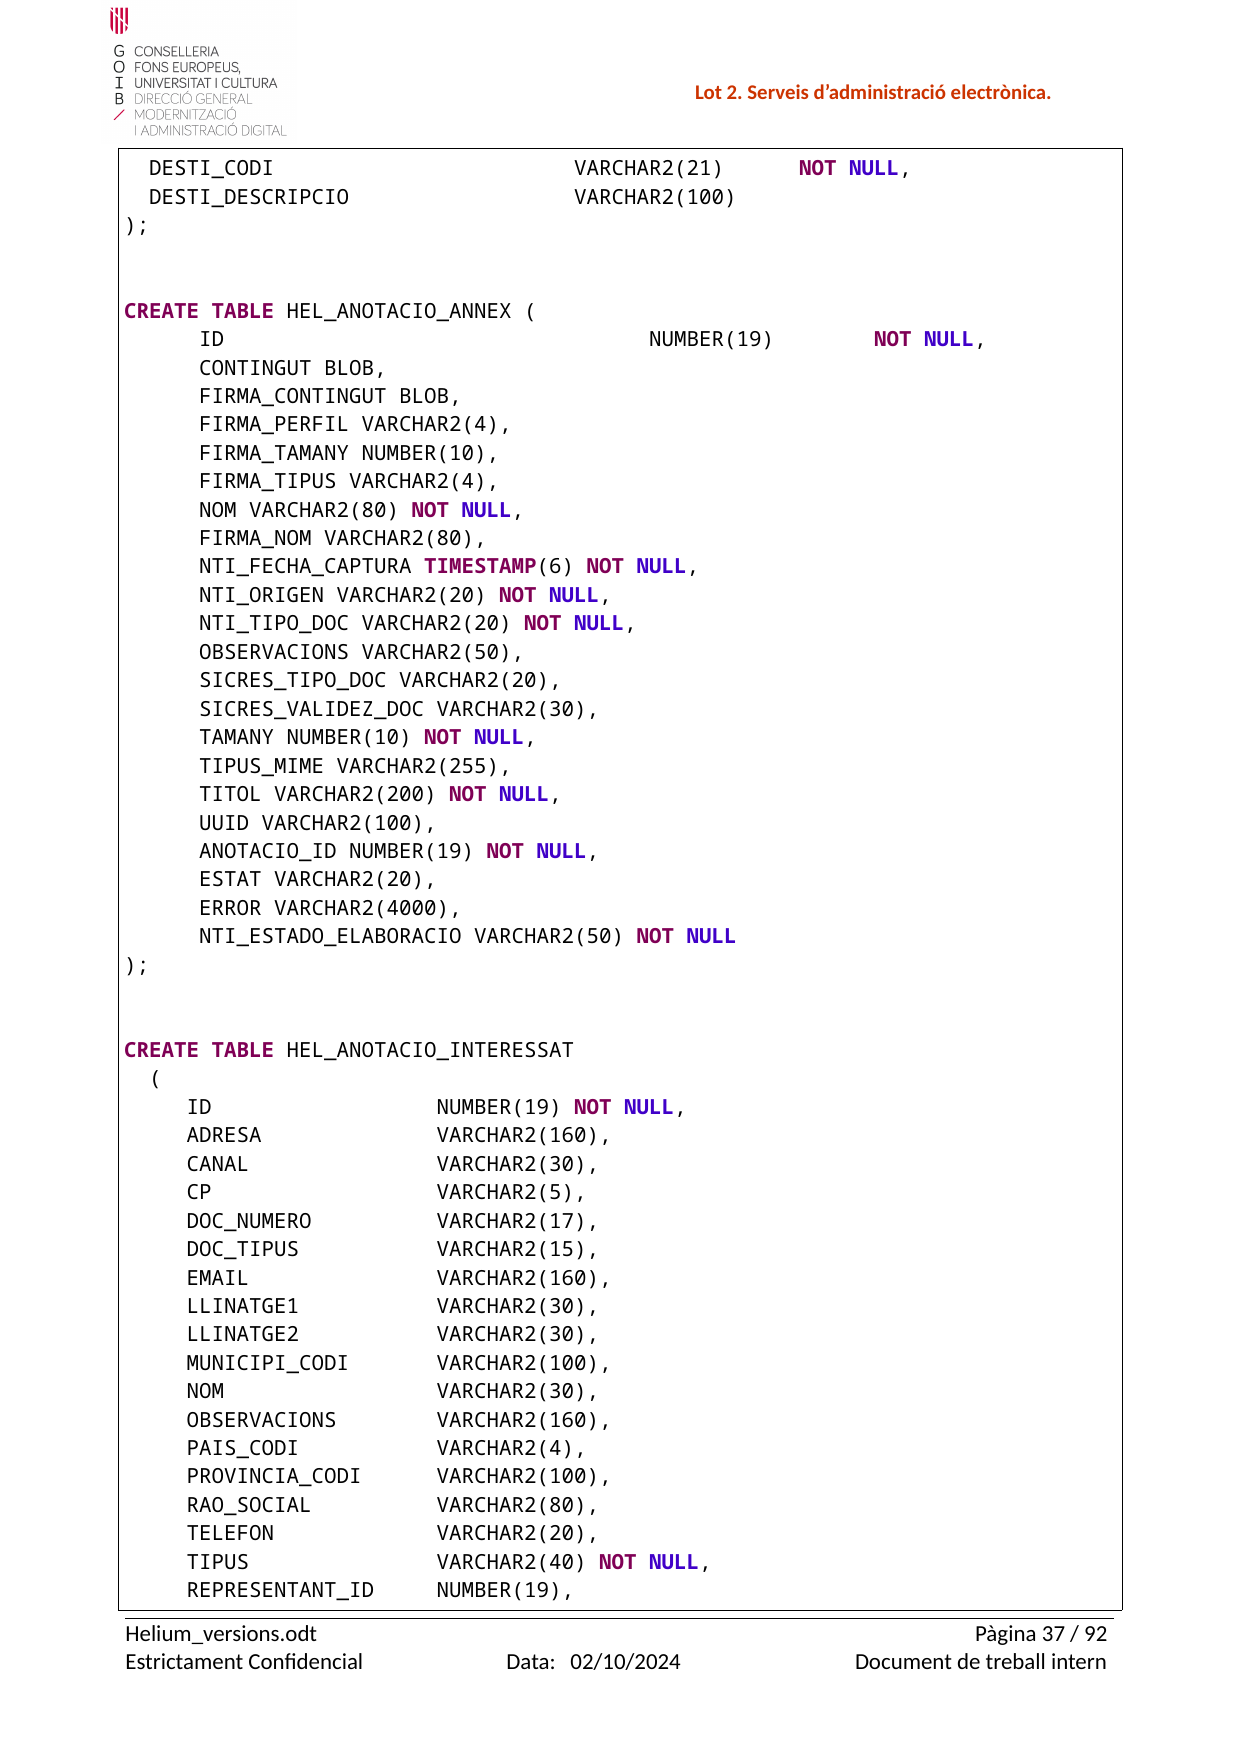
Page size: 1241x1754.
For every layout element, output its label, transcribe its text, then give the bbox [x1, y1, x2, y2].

table_header DESTI_CODI VARCHAR2(21) NOT NULL, DESTI_DESCRIPCIO VARCHAR2(100) ); CREATE TABLE HEL_ANOTACIO_ANNEX ( ID NUMBER(19) NOT NULL, CONTINGUT BLOB, FIRMA_CONTINGUT BLOB, FIRMA_PERFIL VARCHAR2(4), FIRMA_TAMANY NUMBER(10), FIRMA_TIPUS VARCHAR2(4), NOM VARCHAR2(80) NOT NULL, FIRMA_NOM VARCHAR2(80), NTI_FECHA_CAPTURA TIMESTAMP(6) NOT NULL, NTI_ORIGEN VARCHAR2(20) NOT NULL, NTI_TIPO_DOC VARCHAR2(20) NOT NULL, OBSERVACIONS VARCHAR2(50), SICRES_TIPO_DOC VARCHAR2(20), SICRES_VALIDEZ_DOC VARCHAR2(30), TAMANY NUMBER(10) NOT NULL, TIPUS_MIME VARCHAR2(255), TITOL VARCHAR2(200) NOT NULL, UUID VARCHAR2(100), ANOTACIO_ID NUMBER(19) NOT NULL, ESTAT VARCHAR2(20), ERROR VARCHAR2(4000), NTI_ESTADO_ELABORACIO VARCHAR2(50) NOT NULL ); CREATE TABLE HEL_ANOTACIO_INTERESSAT ( ID NUMBER(19) NOT NULL, ADRESA VARCHAR2(160), CANAL VARCHAR2(30), CP VARCHAR2(5), DOC_NUMERO VARCHAR2(17), DOC_TIPUS VARCHAR2(15), EMAIL VARCHAR2(160), LLINATGE1 VARCHAR2(30), LLINATGE2 VARCHAR2(30), MUNICIPI_CODI VARCHAR2(100), NOM VARCHAR2(30), OBSERVACIONS VARCHAR2(160), PAIS_CODI VARCHAR2(4), PROVINCIA_CODI VARCHAR2(100), RAO_SOCIAL VARCHAR2(80), TELEFON VARCHAR2(20), TIPUS VARCHAR2(40) NOT NULL, REPRESENTANT_ID NUMBER(19), [119, 149, 1122, 1609]
picture [100, 0, 297, 144]
